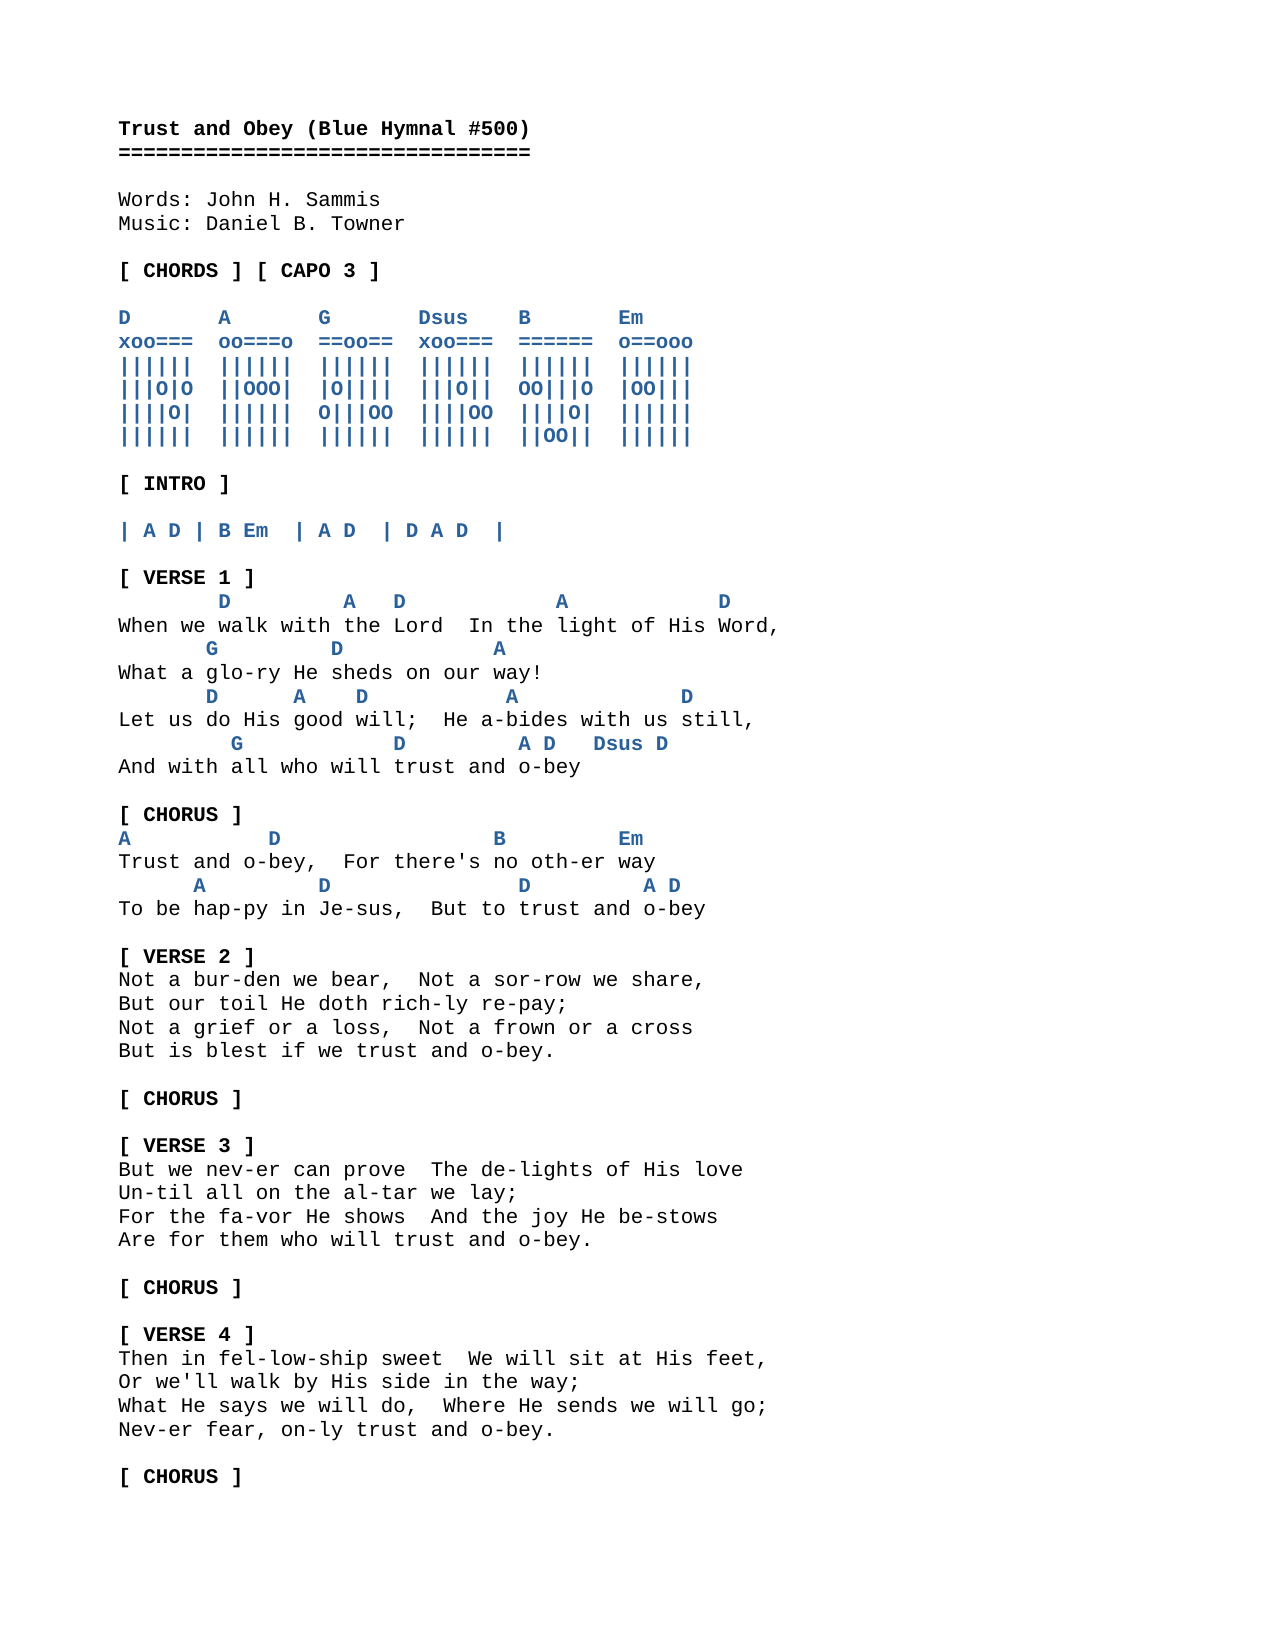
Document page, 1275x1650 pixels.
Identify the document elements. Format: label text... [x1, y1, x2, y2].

text Or we'll walk by His side in the way; [118, 1371, 1157, 1395]
text To be hap-py in Je-sus, But to trust and o-bey [118, 898, 1157, 922]
text For the fa-vor He shows And the joy He be-stows [118, 1206, 1157, 1229]
text [ VERSE 3 ] [118, 1135, 1157, 1158]
text |||||| |||||| |||||| |||||| ||OO|| |||||| [118, 426, 1157, 473]
text [ VERSE 1 ] [118, 567, 1157, 591]
text Are for them who will trust and o-bey. [118, 1229, 1157, 1253]
text Not a grief or a loss, Not a frown or a cross [118, 1017, 1157, 1040]
text D A D A D [118, 591, 1157, 615]
text What a glo-ry He sheds on our way! [118, 662, 1157, 686]
text Nev-er fear, on-ly trust and o-bey. [118, 1419, 1157, 1442]
text But our toil He doth rich-ly re-pay; [118, 993, 1157, 1017]
text Then in fel-low-ship sweet We will sit at His feet, [118, 1348, 1157, 1371]
text Trust and o-bey, For there's no oth-er way [118, 851, 1157, 875]
text D A G Dsus B Em [118, 307, 1157, 331]
text [ CHORUS ] [118, 1466, 1157, 1489]
text [ VERSE 4 ] [118, 1324, 1157, 1348]
text But we nev-er can prove The de-lights of His love [118, 1158, 1157, 1182]
text Music: Daniel B. Towner [118, 213, 1157, 236]
text When we walk with the Lord In the light of His Word, [118, 615, 1157, 638]
text And with all who will trust and o-bey [118, 757, 1157, 780]
text A D D A D [118, 875, 1157, 898]
text What He says we will do, Where He sends we will go; [118, 1395, 1157, 1419]
text [ CHORUS ] [118, 804, 1157, 827]
text | A D | B Em | A D | D A D | [118, 520, 1157, 544]
text Words: John H. Sammis [118, 189, 1157, 213]
text ================================= [118, 142, 1157, 165]
text [ INTRO ] [118, 473, 1157, 496]
text |||||| |||||| |||||| |||||| |||||| |||||| [118, 354, 1157, 378]
text [ VERSE 2 ] [118, 946, 1157, 969]
text Not a bur-den we bear, Not a sor-row we share, [118, 969, 1157, 993]
text |||O|O ||OOO| |O|||| |||O|| OO|||O |OO||| [118, 378, 1157, 402]
text D A D A D [118, 686, 1157, 709]
text ||||O| |||||| O|||OO ||||OO ||||O| |||||| [118, 402, 1157, 426]
text [ CHORDS ] [ CAPO 3 ] [118, 260, 1157, 284]
text [ CHORUS ] [118, 1088, 1157, 1111]
text But is blest if we trust and o-bey. [118, 1040, 1157, 1064]
text [ CHORUS ] [118, 1277, 1157, 1300]
text G D A [118, 638, 1157, 662]
text Un-til all on the al-tar we lay; [118, 1182, 1157, 1206]
text A D B Em [118, 827, 1157, 851]
text xoo=== oo===o ==oo== xoo=== ====== o==ooo [118, 331, 1157, 354]
text G D A D Dsus D [118, 733, 1157, 757]
text Let us do His good will; He a-bides with us still, [118, 709, 1157, 733]
text Trust and Obey (Blue Hymnal #500) [118, 118, 1157, 142]
